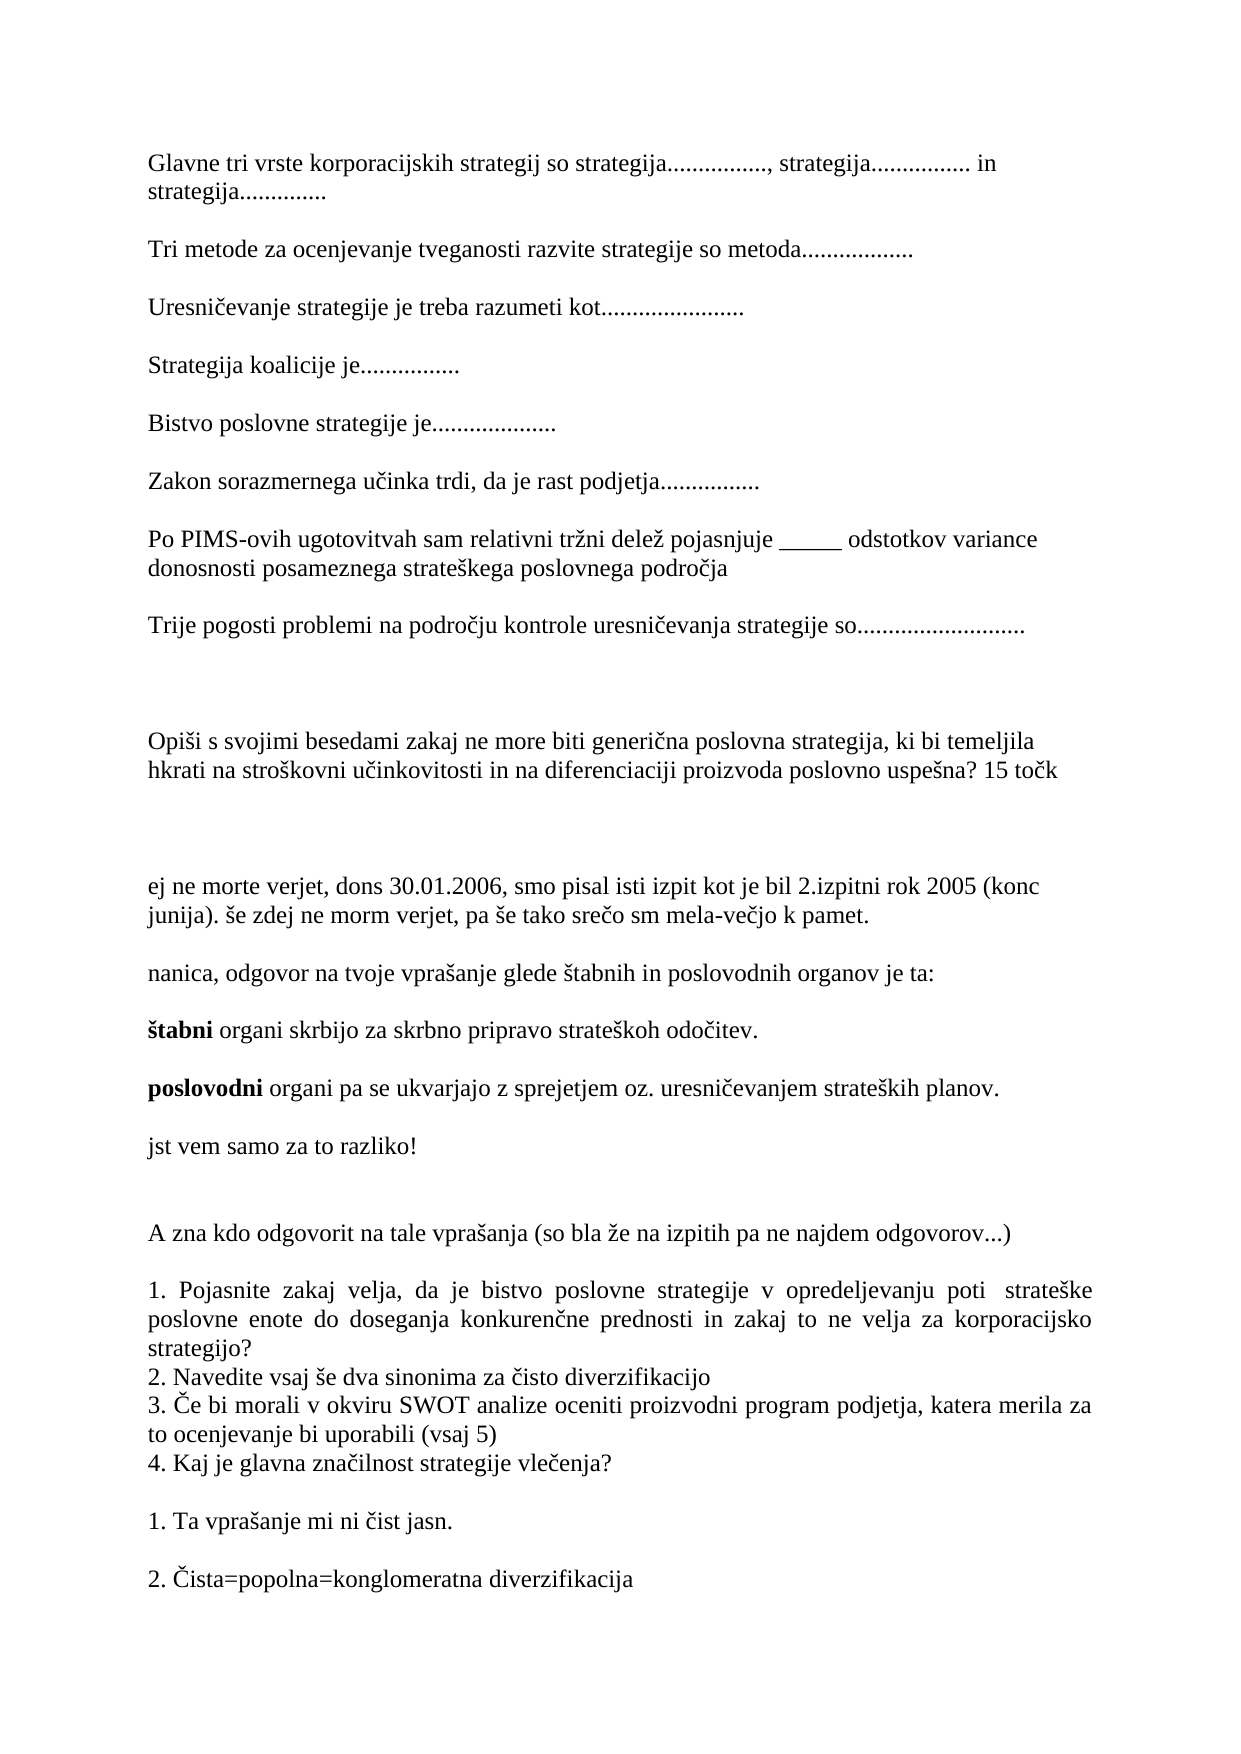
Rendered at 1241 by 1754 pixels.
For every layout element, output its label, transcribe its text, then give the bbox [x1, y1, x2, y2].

text 2. Čista=popolna=konglomeratna diverzifikacija [148, 1564, 1093, 1593]
text Opiši s svojimi besedami zakaj ne more biti generična poslovna strategija, ki bi temeljila hkrati na stroškovni učinkovitosti in na diferenciaciji proizvoda poslovno uspešna? 15 točk [148, 726, 1093, 784]
text 3. Če bi morali v okviru SWOT analize oceniti proizvodni program podjetja, katera merila za to ocenjevanje bi uporabili (vsaj 5) [148, 1391, 1093, 1448]
text 1. Pojasnite zakaj velja, da je bistvo poslovne strategije v opredeljevanju poti strateške poslovne enote do doseganja konkurenčne prednosti in zakaj to ne velja za korporacijsko strategijo? [148, 1247, 1093, 1362]
text A zna kdo odgovorit na tale vprašanja (so bla že na izpitih pa ne najdem odgovorov...) [148, 1218, 1093, 1247]
text Zakon sorazmernega učinka trdi, da je rast podjetja................ [148, 466, 1093, 495]
text štabni organi skrbijo za skrbno pripravo strateškoh odočitev. [148, 1016, 1093, 1044]
text Strategija koalicije je................ [148, 350, 1093, 379]
text Glavne tri vrste korporacijskih strategij so strategija................, strategija................ in strategija.............. [148, 148, 1093, 205]
text 1. Ta vprašanje mi ni čist jasn. [148, 1506, 1093, 1535]
text 4. Kaj je glavna značilnost strategije vlečenja? [148, 1448, 1093, 1477]
text Trije pogosti problemi na področju kontrole uresničevanja strategije so........................... [148, 611, 1093, 639]
text jst vem samo za to razliko! [148, 1131, 1093, 1160]
text ej ne morte verjet, dons 30.01.2006, smo pisal isti izpit kot je bil 2.izpitni rok 2005 (konc junija). še zdej ne morm verjet, pa še tako srečo sm mela-večjo k pamet. [148, 871, 1093, 928]
text 2. Navedite vsaj še dva sinonima za čisto diverzifikacijo [148, 1362, 1093, 1391]
text Po PIMS-ovih ugotovitvah sam relativni tržni delež pojasnjuje _____ odstotkov variance donosnosti posameznega strateškega poslovnega področja [148, 524, 1093, 581]
text Uresničevanje strategije je treba razumeti kot....................... [148, 292, 1093, 321]
text poslovodni organi pa se ukvarjajo z sprejetjem oz. uresničevanjem strateških planov. [148, 1073, 1093, 1102]
text Bistvo poslovne strategije je.................... [148, 408, 1093, 437]
text Tri metode za ocenjevanje tveganosti razvite strategije so metoda.................. [148, 234, 1093, 263]
text nanica, odgovor na tvoje vprašanje glede štabnih in poslovodnih organov je ta: [148, 958, 1093, 986]
